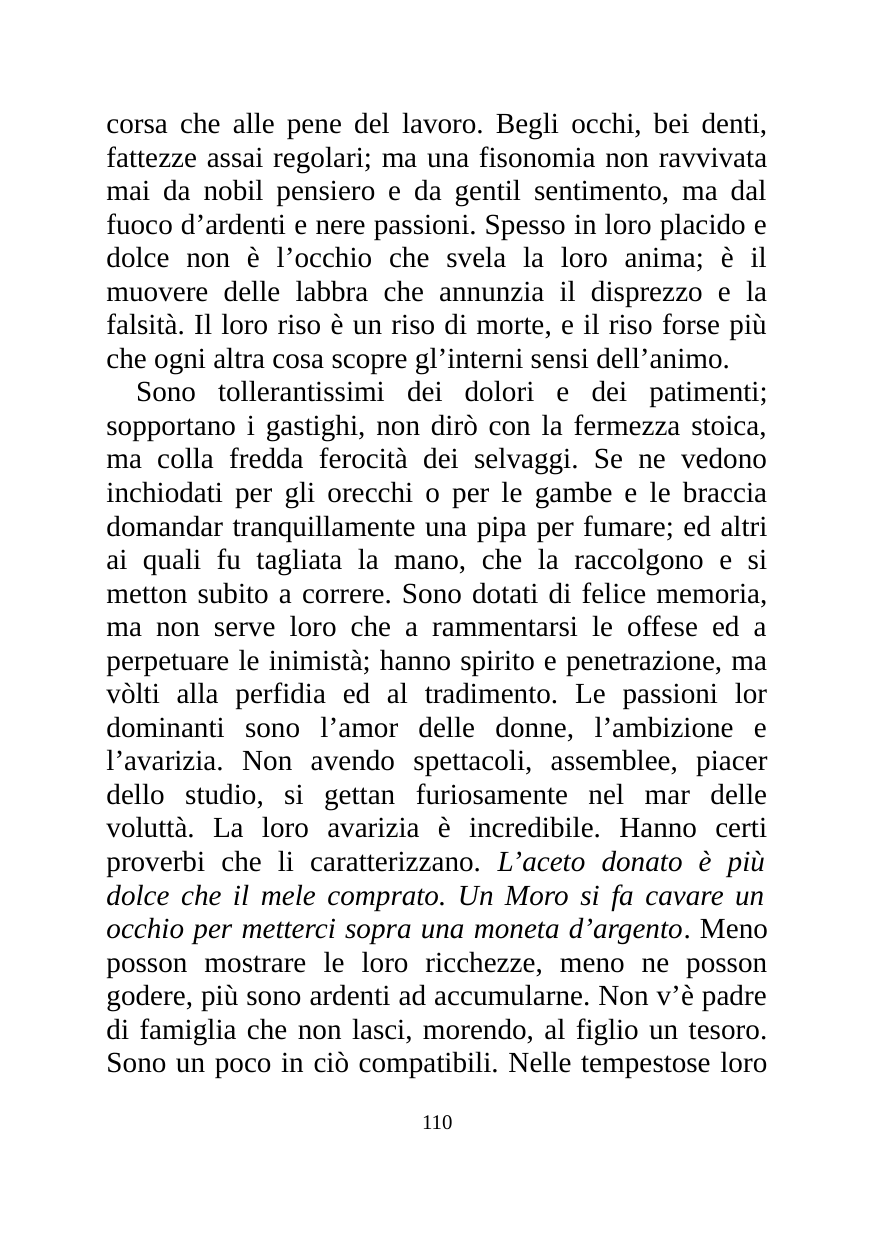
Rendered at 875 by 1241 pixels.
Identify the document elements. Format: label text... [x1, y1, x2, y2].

text corsa che alle pene del lavoro. Begli occhi, bei denti, fattezze assai regolari; ma una fisonomia non ravvivata mai da nobil pensiero e da gentil sentimento, ma dal fuoco d’ardenti e nere passioni. Spesso in loro placido e dolce non è l’occhio che svela la loro anima; è il muovere delle labbra che annunzia il disprezzo e la falsità. Il loro riso è un riso di morte, e il riso forse più che ogni altra cosa scopre gl’interni sensi dell’animo. [106, 106, 768, 374]
text Sono tollerantissimi dei dolori e dei patimenti; sopportano i gastighi, non dirò con la fermezza stoica, ma colla fredda ferocità dei selvaggi. Se ne vedono inchiodati per gli orecchi o per le gambe e le braccia domandar tranquillamente una pipa per fumare; ed altri ai quali fu tagliata la mano, che la raccolgono e si metton subito a correre. Sono dotati di felice memoria, ma non serve loro che a rammentarsi le offese ed a perpetuare le inimistà; hanno spirito e penetrazione, ma vòlti alla perfidia ed al tradimento. Le passioni lor dominanti sono l’amor delle donne, l’ambizione e l’avarizia. Non avendo spettacoli, assemblee, piacer dello studio, si gettan furiosamente nel mar delle voluttà. La loro avarizia è incredibile. Hanno certi proverbi che li caratterizzano. L’aceto donato è più dolce che il mele comprato. Un Moro si fa cavare un occhio per metterci sopra una moneta d’argento. Meno posson mostrare le loro ricchezze, meno ne posson godere, più sono ardenti ad accumularne. Non v’è padre di famiglia che non lasci, morendo, al figlio un tesoro. Sono un poco in ciò compatibili. Nelle tempestose loro [106, 374, 768, 1079]
